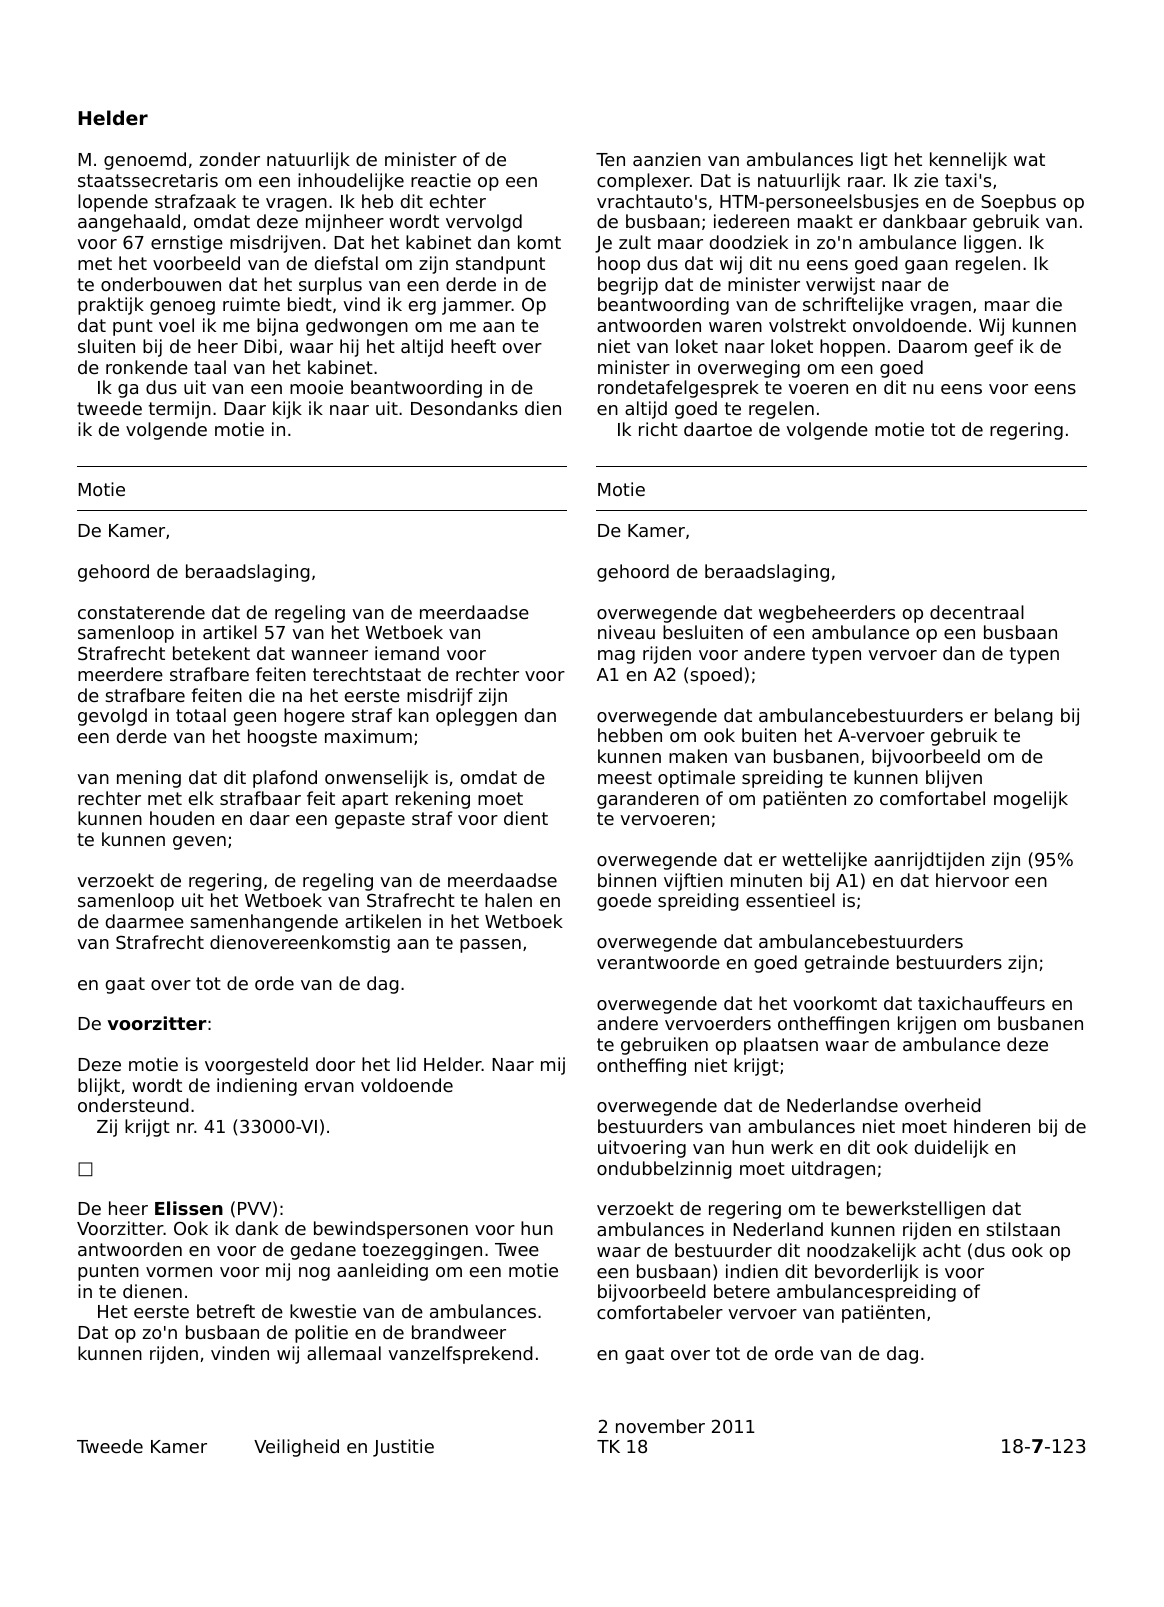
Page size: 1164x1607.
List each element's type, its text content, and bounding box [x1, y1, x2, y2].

text overwegende dat er wettelijke aanrijdtijden zijn (95% binnen vijftien minuten bij A1) en dat hiervoor een goede spreiding essentieel is; [596, 850, 1087, 912]
text Voorzitter. Ook ik dank de bewindspersonen voor hun antwoorden en voor de gedane toezeggingen. Twee punten vormen voor mij nog aanleiding om een motie in te dienen. [77, 1219, 567, 1302]
text De Kamer, [77, 521, 567, 542]
text Het eerste betreft de kwestie van de ambulances. Dat op zo'n busbaan de politie en de brandweer kunnen rijden, vinden wij allemaal vanzelfsprekend. [77, 1302, 567, 1364]
text Ten aanzien van ambulances ligt het kennelijk wat complexer. Dat is natuurlijk raar. Ik zie taxi's, vrachtauto's, HTM-personeelsbusjes en de Soepbus op de busbaan; iedereen maakt er dankbaar gebruik van. Je zult maar doodziek in zo'n ambulance liggen. Ik hoop dus dat wij dit nu eens goed gaan regelen. Ik begrijp dat de minister verwijst naar de beantwoording van de schriftelijke vragen, maar die antwoorden waren volstrekt onvoldoende. Wij kunnen niet van loket naar loket hoppen. Daarom geef ik de minister in overweging om een goed rondetafelgesprek te voeren en dit nu eens voor eens en altijd goed te regelen. [596, 150, 1087, 420]
text □ [77, 1158, 567, 1178]
text De heer Elissen (PVV): [77, 1198, 567, 1219]
text Deze motie is voorgesteld door het lid Helder. Naar mij blijkt, wordt de indiening ervan voldoende ondersteund. [77, 1055, 567, 1117]
text en gaat over tot de orde van de dag. [596, 1344, 1087, 1364]
text overwegende dat de Nederlandse overheid bestuurders van ambulances niet moet hinderen bij de uitvoering van hun werk en dit ook duidelijk en ondubbelzinnig moet uitdragen; [596, 1096, 1087, 1179]
text overwegende dat het voorkomt dat taxichauffeurs en andere vervoerders ontheffingen krijgen om busbanen te gebruiken op plaatsen waar de ambulance deze ontheffing niet krijgt; [596, 993, 1087, 1076]
text overwegende dat ambulancebestuurders er belang bij hebben om ook buiten het A-vervoer gebruik te kunnen maken van busbanen, bijvoorbeeld om de meest optimale spreiding te kunnen blijven garanderen of om patiënten zo comfortabel mogelijk te vervoeren; [596, 705, 1087, 830]
text constaterende dat de regeling van de meerdaadse samenloop in artikel 57 van het Wetboek van Strafrecht betekent dat wanneer iemand voor meerdere strafbare feiten terechtstaat de rechter voor de strafbare feiten die na het eerste misdrijf zijn gevolgd in totaal geen hogere straf kan opleggen dan een derde van het hoogste maximum; [77, 602, 567, 748]
text verzoekt de regering, de regeling van de meerdaadse samenloop uit het Wetboek van Strafrecht te halen en de daarmee samenhangende artikelen in het Wetboek van Strafrecht dienovereenkomstig aan te passen, [77, 871, 567, 953]
text verzoekt de regering om te bewerkstelligen dat ambulances in Nederland kunnen rijden en stilstaan waar de bestuurder dit noodzakelijk acht (dus ook op een busbaan) indien dit bevorderlijk is voor bijvoorbeeld betere ambulancespreiding of comfortabeler vervoer van patiënten, [596, 1199, 1087, 1324]
text Ik richt daartoe de volgende motie tot de regering. [596, 420, 1087, 440]
text Motie [596, 480, 1087, 501]
text De Kamer, [596, 521, 1087, 542]
text Ik ga dus uit van een mooie beantwoording in de tweede termijn. Daar kijk ik naar uit. Desondanks dien ik de volgende motie in. [77, 378, 567, 440]
text en gaat over tot de orde van de dag. [77, 973, 567, 994]
text overwegende dat ambulancebestuurders verantwoorde en goed getrainde bestuurders zijn; [596, 932, 1087, 973]
text overwegende dat wegbeheerders op decentraal niveau besluiten of een ambulance op een busbaan mag rijden voor andere typen vervoer dan de typen A1 en A2 (spoed); [596, 602, 1087, 685]
text gehoord de beraadslaging, [596, 562, 1087, 582]
text Motie [77, 480, 567, 501]
text Zij krijgt nr. 41 (33000-VI). [77, 1117, 567, 1138]
text De voorzitter: [77, 1014, 567, 1035]
text M. genoemd, zonder natuurlijk de minister of de staatssecretaris om een inhoudelijke reactie op een lopende strafzaak te vragen. Ik heb dit echter aangehaald, omdat deze mijnheer wordt vervolgd voor 67 ernstige misdrijven. Dat het kabinet dan komt met het voorbeeld van de diefstal om zijn standpunt te onderbouwen dat het surplus van een derde in de praktijk genoeg ruimte biedt, vind ik erg jammer. Op dat punt voel ik me bijna gedwongen om me aan te sluiten bij de heer Dibi, waar hij het altijd heeft over de ronkende taal van het kabinet. [77, 150, 567, 378]
text van mening dat dit plafond onwenselijk is, omdat de rechter met elk strafbaar feit apart rekening moet kunnen houden en daar een gepaste straf voor dient te kunnen geven; [77, 768, 567, 851]
text gehoord de beraadslaging, [77, 562, 567, 582]
